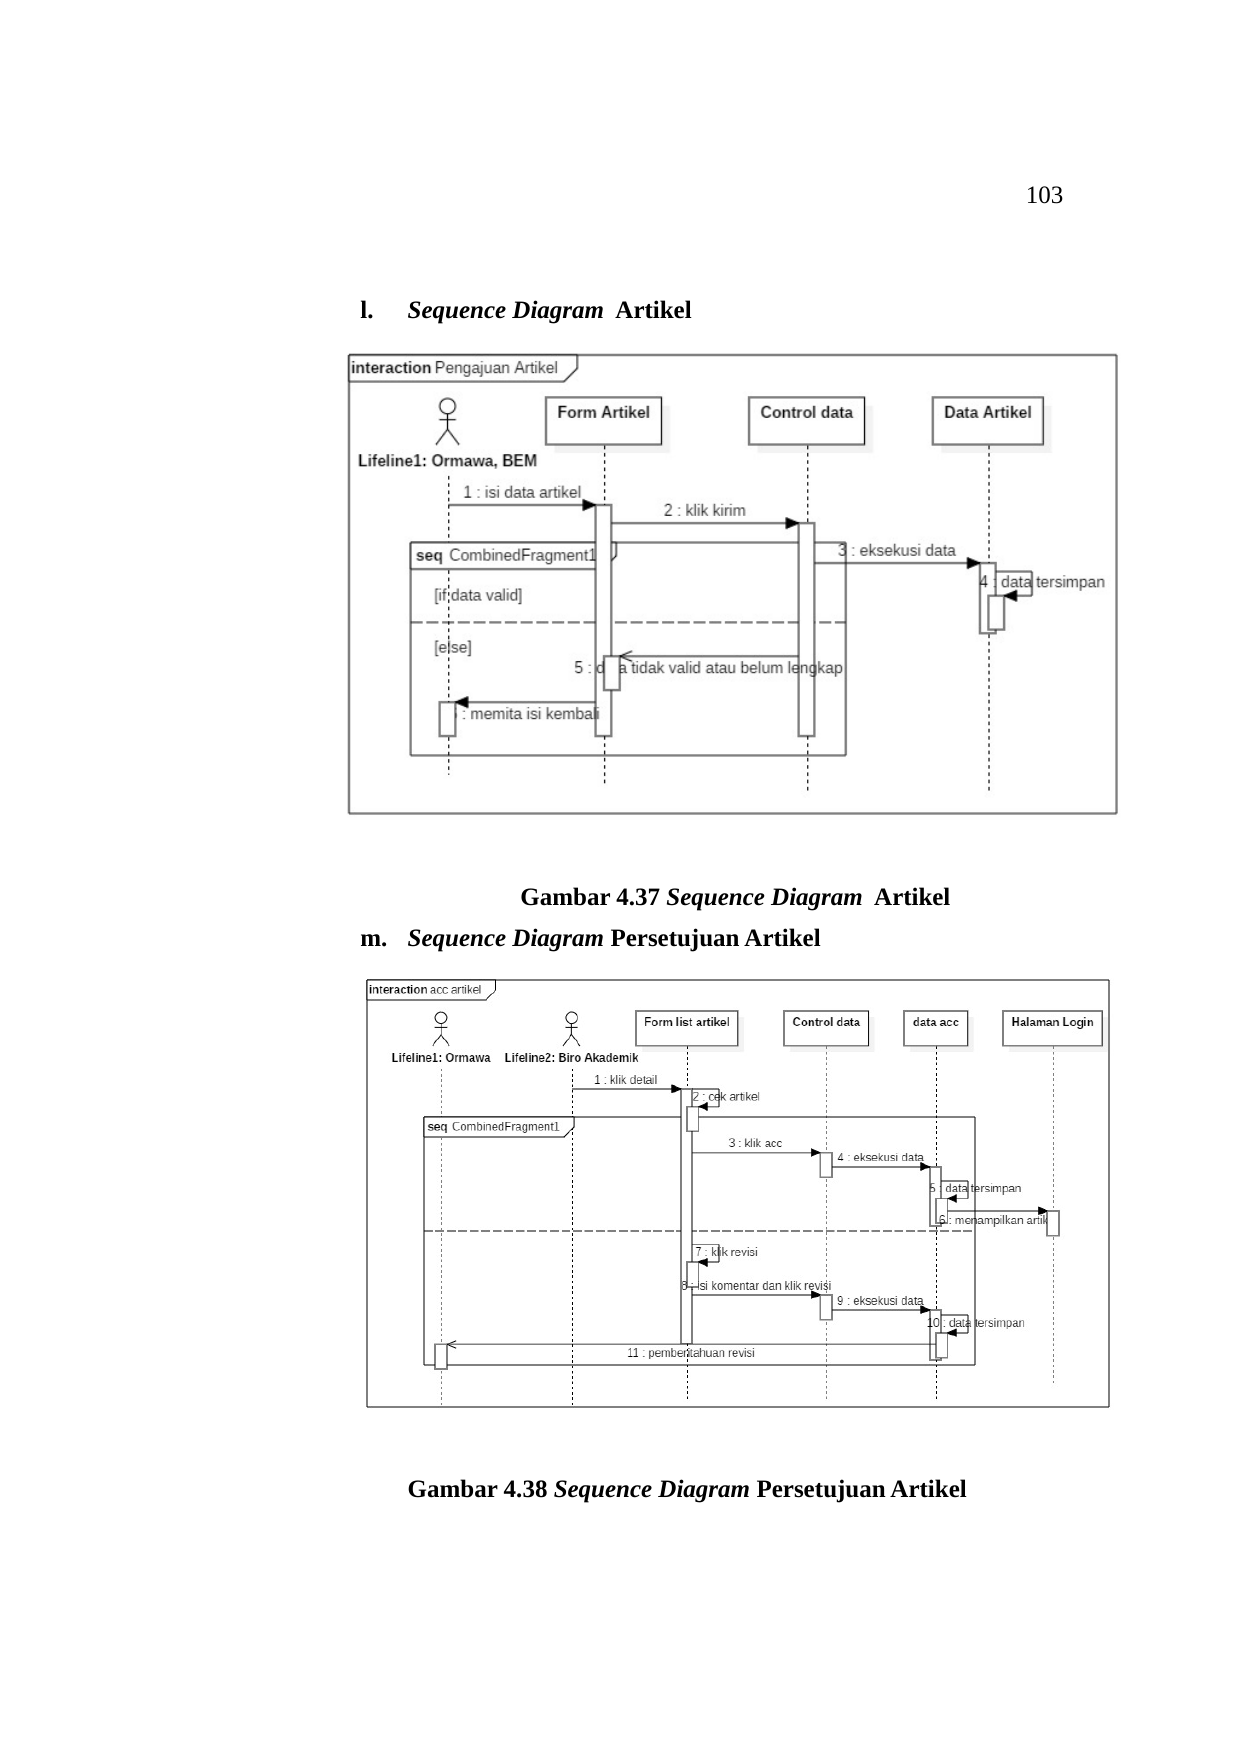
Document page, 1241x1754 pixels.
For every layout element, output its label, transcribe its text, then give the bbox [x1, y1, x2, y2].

picture [358, 971, 1121, 1427]
table_header [411, 338, 1062, 343]
table_header [417, 1427, 1062, 1461]
list Sequence Diagram Artikel [360, 295, 1063, 324]
table_header [411, 835, 1062, 869]
table_header [417, 966, 1062, 971]
picture [337, 343, 1137, 835]
text Gambar 4.38 Sequence Diagram Persetujuan Artikel [407, 1474, 1063, 1503]
list Sequence Diagram Persetujuan Artikel [360, 923, 1063, 952]
text Gambar 4.37 Sequence Diagram Artikel [407, 882, 1063, 911]
